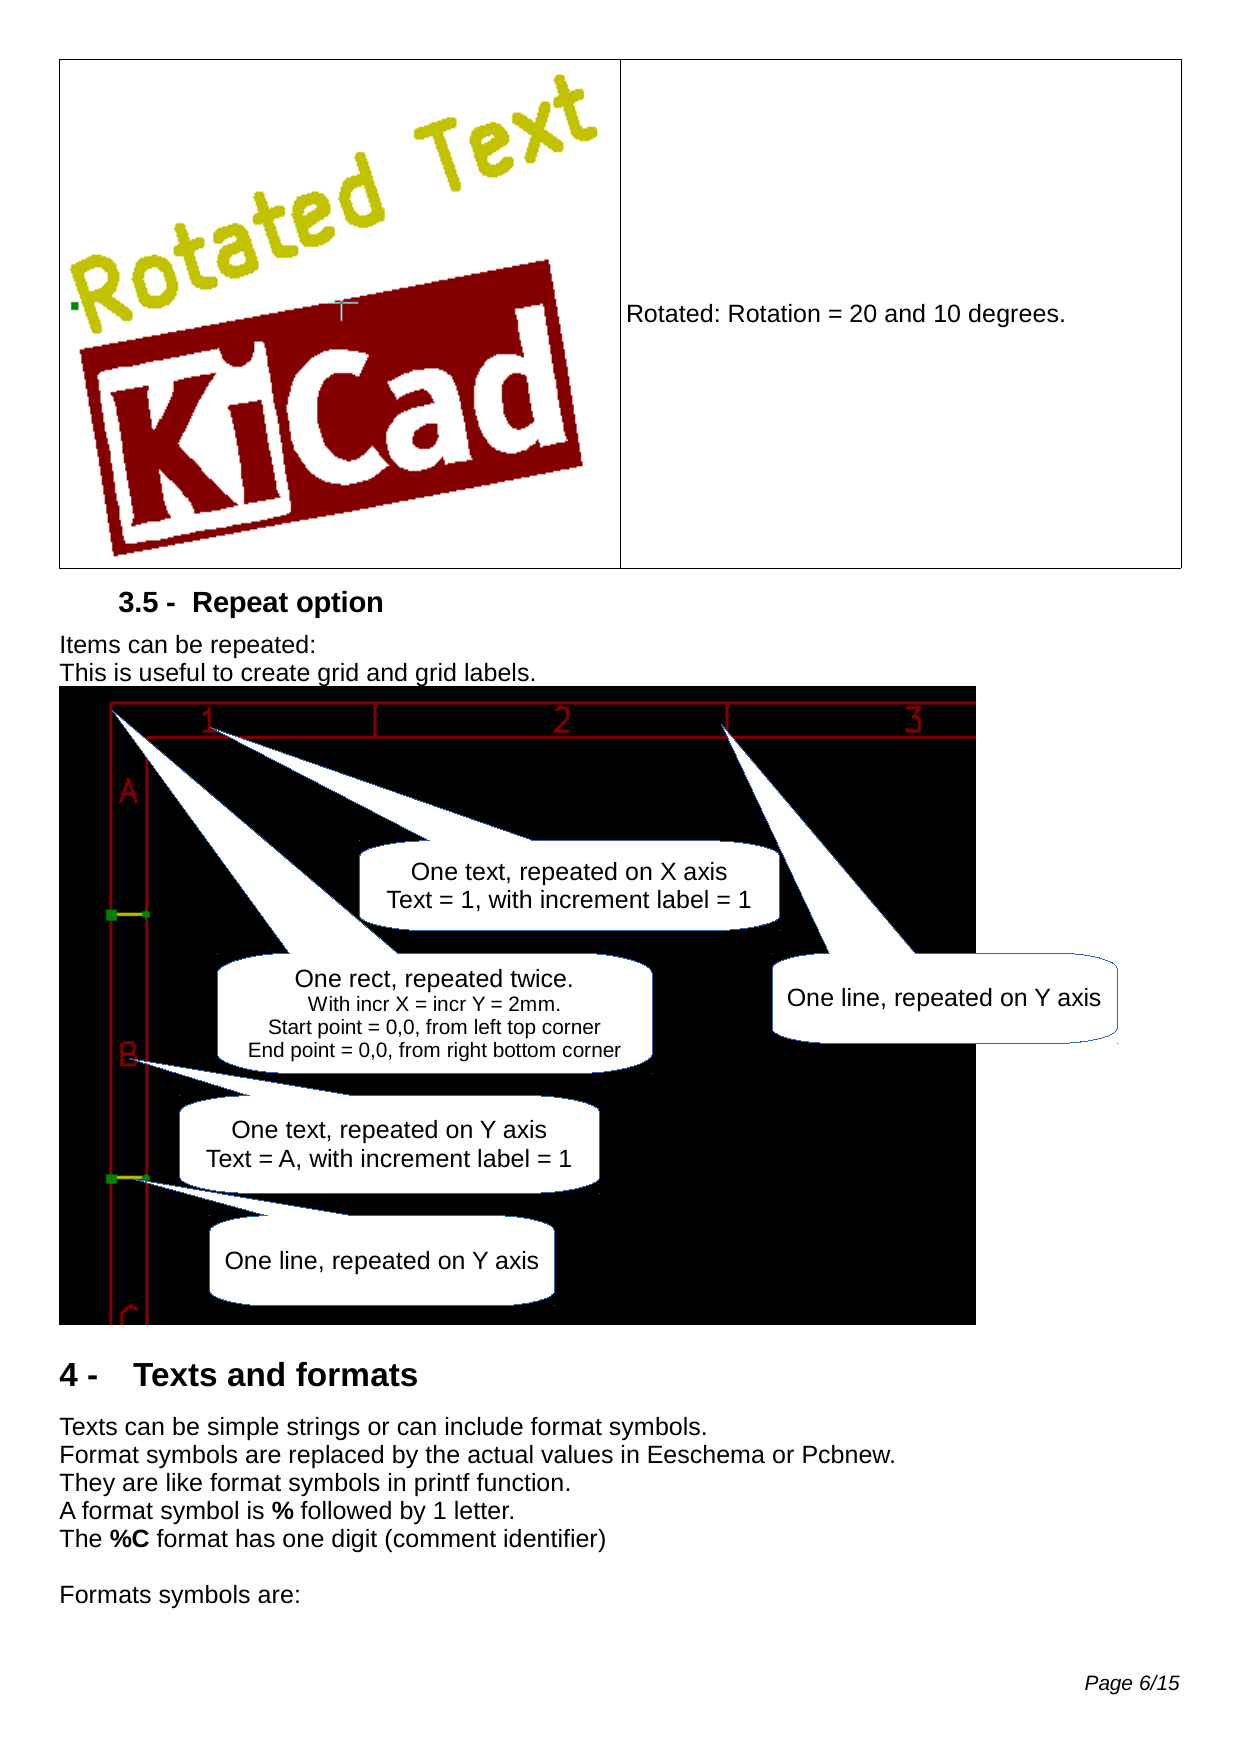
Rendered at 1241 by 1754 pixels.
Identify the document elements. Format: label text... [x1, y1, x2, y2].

table_cell Rotated: Rotation = 20 and 10 degrees. [621, 60, 1181, 568]
text This is useful to create grid and grid labels. [59, 659, 1181, 687]
subtitle Texts and formats [59, 1356, 1181, 1394]
text The %C format has one digit (comment identifier) [59, 1524, 1181, 1553]
text They are like format symbols in printf function. [59, 1468, 1181, 1497]
text A format symbol is % followed by 1 letter. [59, 1497, 1181, 1524]
text Formats symbols are: [59, 1581, 1181, 1609]
subtitle Repeat option [118, 586, 1181, 618]
table_cell [60, 60, 620, 568]
text Format symbols are replaced by the actual values in Eeschema or Pcbnew. [59, 1441, 1181, 1468]
text Texts can be simple strings or can include format symbols. [59, 1412, 1181, 1441]
text Items can be repeated: [59, 631, 1181, 659]
